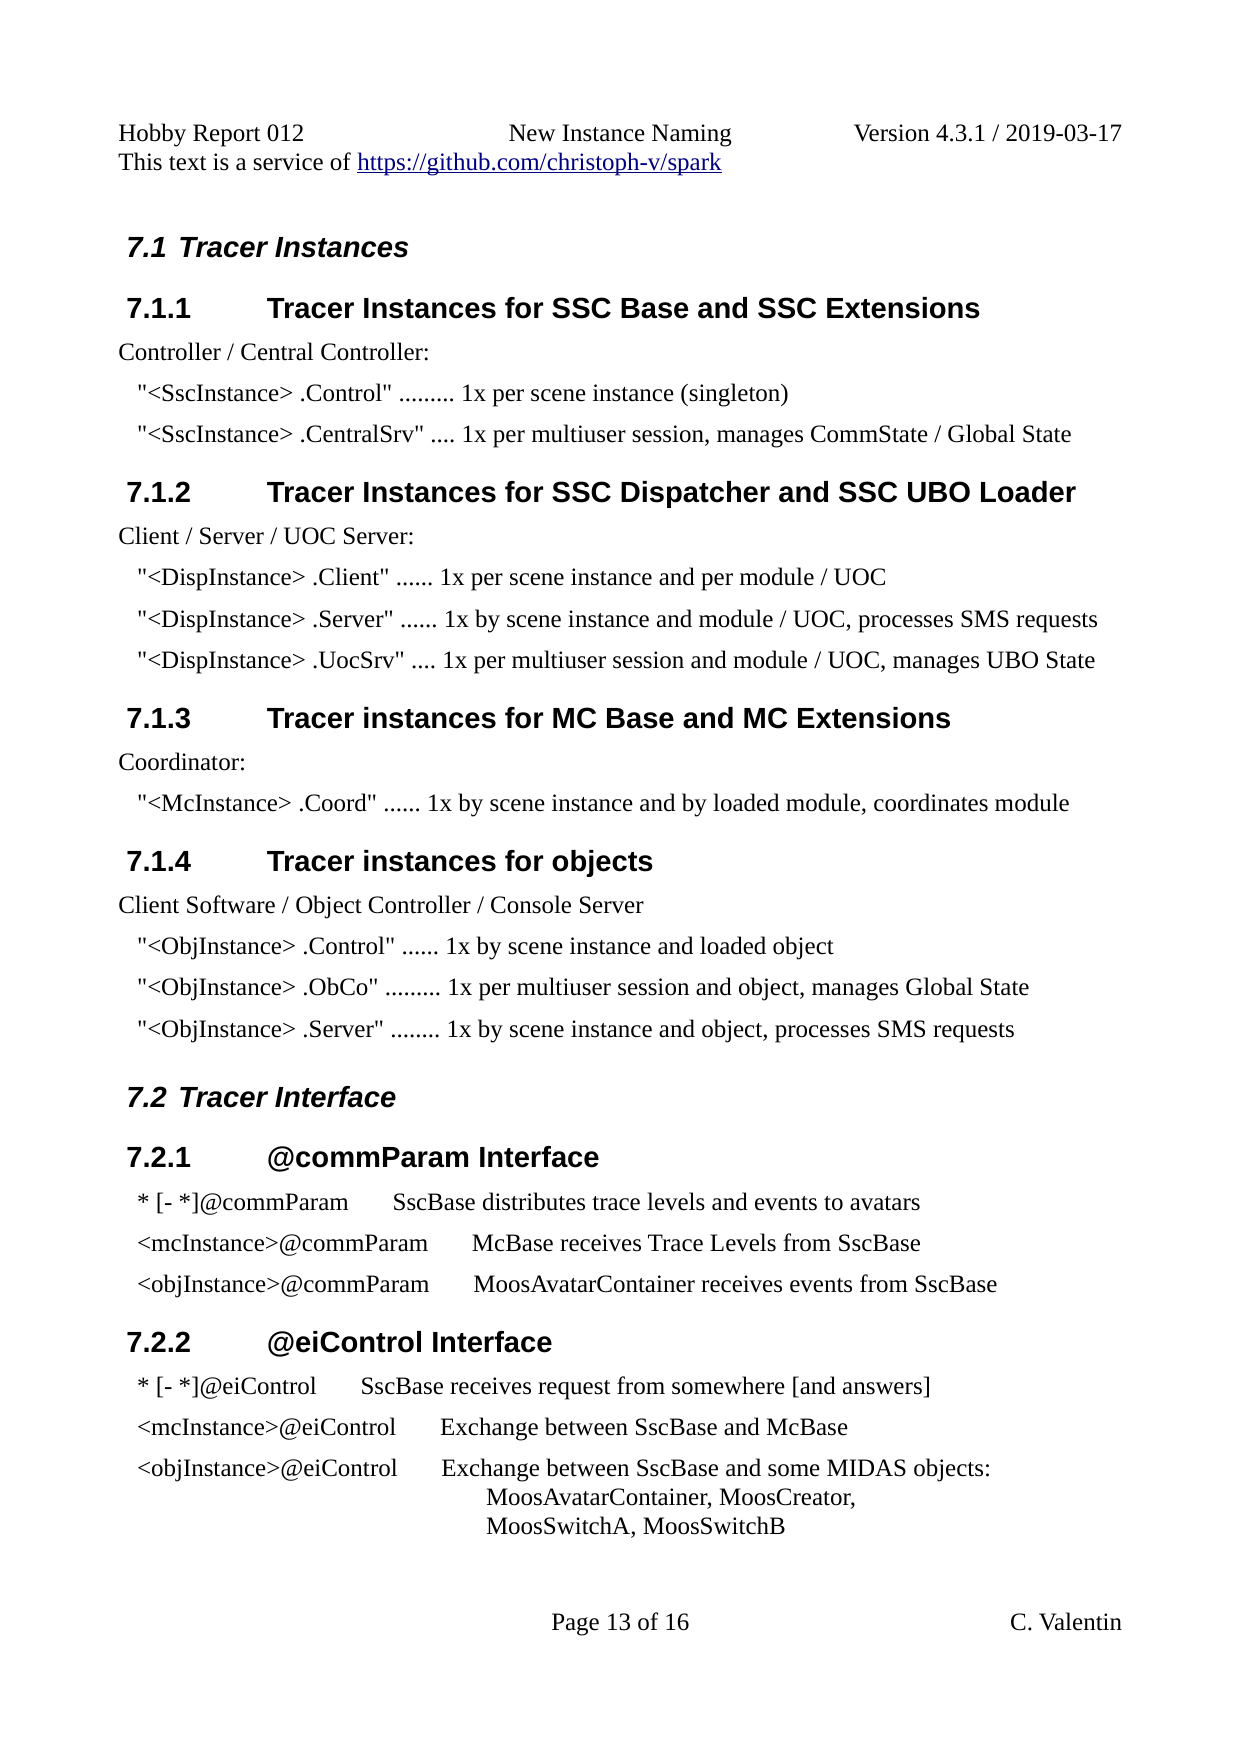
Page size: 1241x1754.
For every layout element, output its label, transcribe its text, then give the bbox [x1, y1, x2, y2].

text <objInstance>@eiControl Exchange between SscBase and some MIDAS objects: MoosAvatarContainer, MoosCreator, MoosSwitchA, MoosSwitchB [118, 1453, 1122, 1540]
text Controller / Central Controller: [118, 337, 1122, 366]
text "<ObjInstance> .ObCo" ......... 1x per multiuser session and object, manages Global State [118, 972, 1122, 1001]
text "<DispInstance> .Client" ...... 1x per scene instance and per module / UOC [118, 562, 1122, 591]
text <mcInstance>@commParam McBase receives Trace Levels from SscBase [118, 1228, 1122, 1257]
subtitle Tracer instances for MC Base and MC Extensions [118, 701, 1122, 734]
text <objInstance>@commParam MoosAvatarContainer receives events from SscBase [118, 1269, 1122, 1298]
text "<SscInstance> .CentralSrv" .... 1x per multiuser session, manages CommState / Global State [118, 419, 1122, 448]
subtitle @commParam Interface [118, 1141, 1122, 1174]
text Coordinator: [118, 747, 1122, 776]
text <mcInstance>@eiControl Exchange between SscBase and McBase [118, 1412, 1122, 1441]
subtitle Tracer instances for objects [118, 844, 1122, 877]
subtitle Tracer Instances for SSC Dispatcher and SSC UBO Loader [118, 475, 1122, 509]
text "<McInstance> .Coord" ...... 1x by scene instance and by loaded module, coordinates module [118, 788, 1122, 817]
text "<ObjInstance> .Control" ...... 1x by scene instance and loaded object [118, 931, 1122, 960]
text Client Software / Object Controller / Console Server [118, 890, 1122, 919]
subtitle @eiControl Interface [118, 1325, 1122, 1358]
subtitle Tracer Instances for SSC Base and SSC Extensions [118, 291, 1122, 324]
text "<DispInstance> .UocSrv" .... 1x per multiuser session and module / UOC, manages UBO State [118, 645, 1122, 674]
text Client / Server / UOC Server: [118, 521, 1122, 550]
subtitle Tracer Instances [118, 230, 1122, 264]
text "<SscInstance> .Control" ......... 1x per scene instance (singleton) [118, 378, 1122, 407]
text "<ObjInstance> .Server" ........ 1x by scene instance and object, processes SMS requests [118, 1014, 1122, 1042]
text * [- *]@commParam SscBase distributes trace levels and events to avatars [118, 1187, 1122, 1215]
subtitle Tracer Interface [118, 1080, 1122, 1113]
text "<DispInstance> .Server" ...... 1x by scene instance and module / UOC, processes SMS requests [118, 604, 1122, 632]
text * [- *]@eiControl SscBase receives request from somewhere [and answers] [118, 1371, 1122, 1400]
